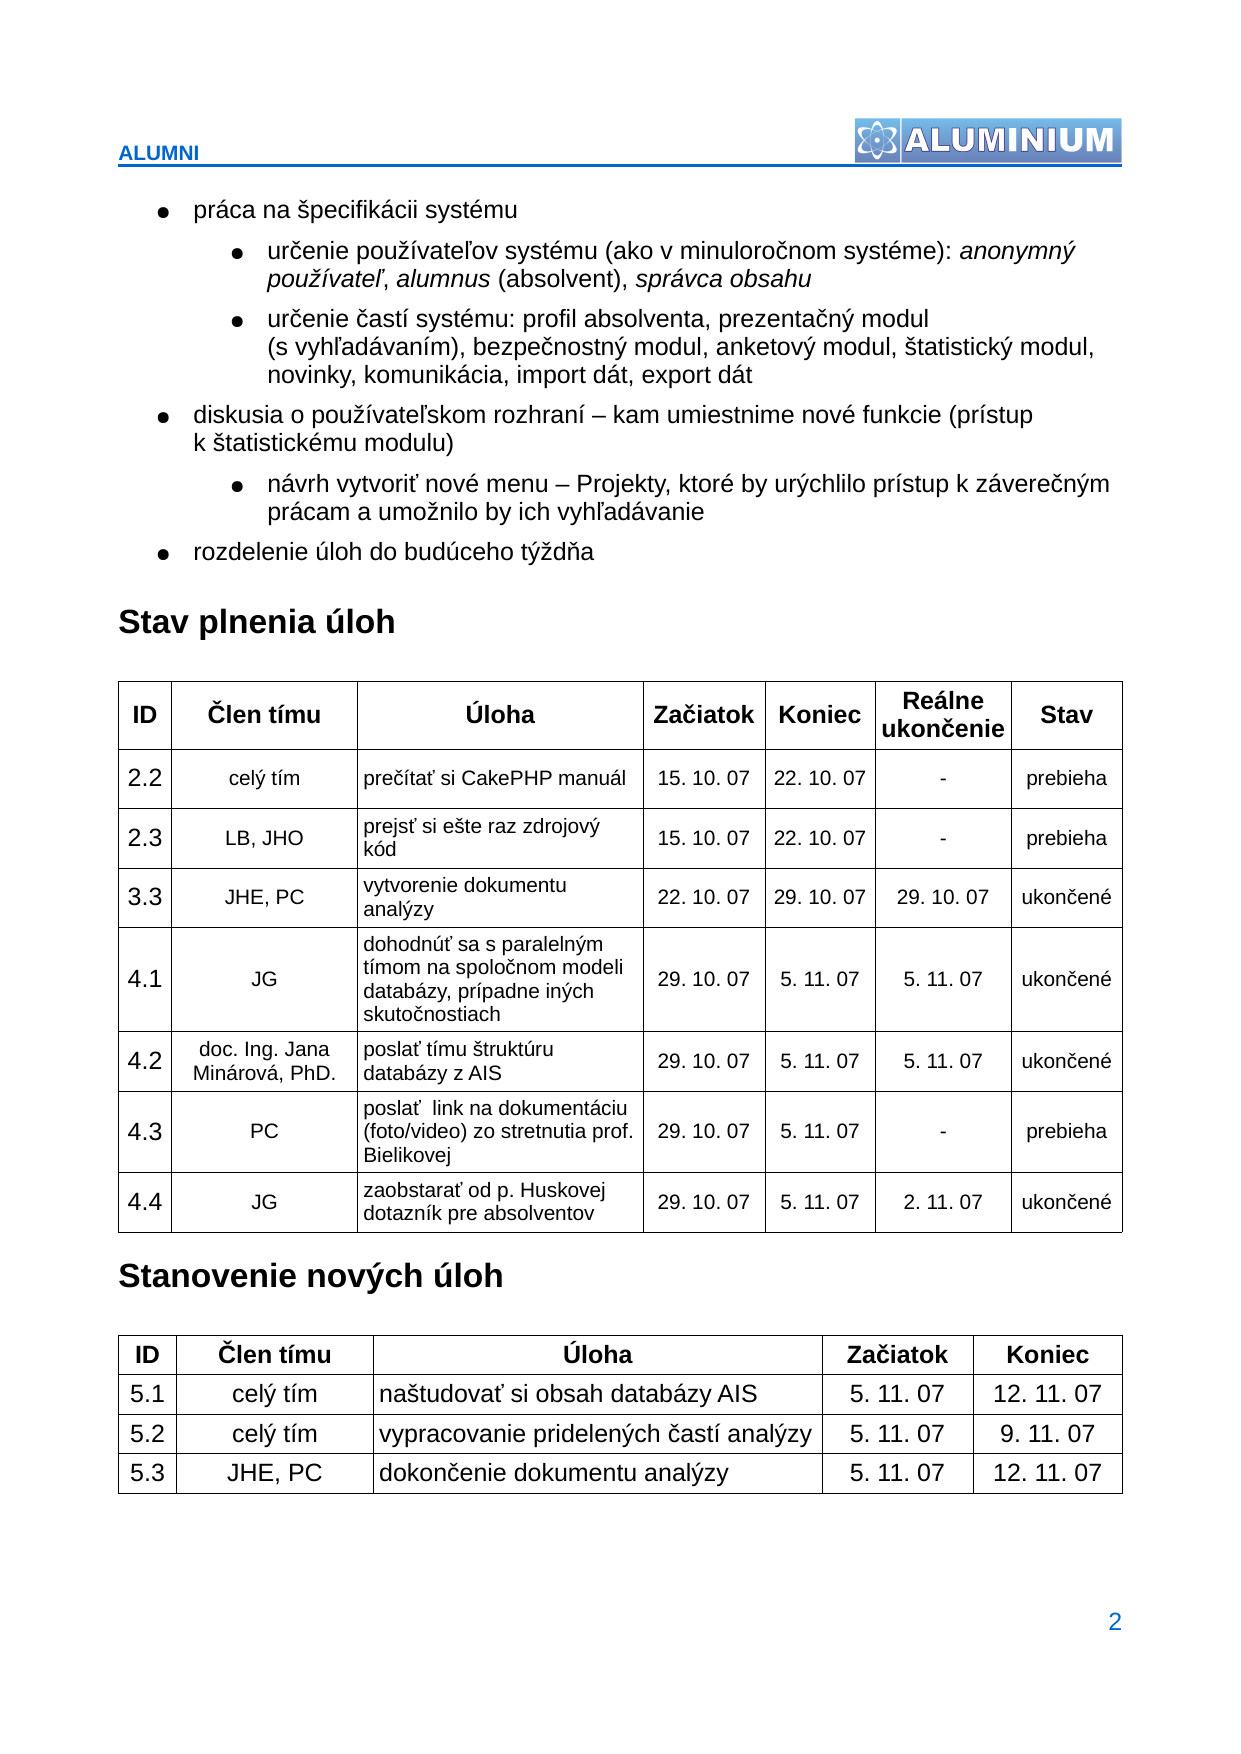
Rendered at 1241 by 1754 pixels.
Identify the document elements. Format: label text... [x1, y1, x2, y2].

table_cell celý tím [177, 1375, 373, 1413]
table_cell 3.3 [119, 869, 171, 927]
table_cell LB, JHO [172, 809, 357, 867]
table_cell JHE, PC [177, 1454, 373, 1492]
subtitle Stav plnenia úloh [118, 603, 1122, 641]
table_header ID [119, 1336, 176, 1374]
table_cell 5. 11. 07 [766, 1173, 875, 1232]
table_header ID [119, 682, 171, 748]
table_cell 29. 10. 07 [644, 1092, 765, 1172]
table_cell vytvorenie dokumentu analýzy [358, 869, 643, 927]
table_cell poslať link na dokumentáciu (foto/video) zo stretnutia prof. Bielikovej [358, 1092, 643, 1172]
table_cell 29. 10. 07 [644, 1173, 765, 1232]
table_header Reálne ukončenie [876, 682, 1011, 748]
table_cell 4.4 [119, 1173, 171, 1232]
table_cell JG [172, 1173, 357, 1232]
table_cell JHE, PC [172, 869, 357, 927]
table_cell ukončené [1012, 1173, 1122, 1232]
table_cell celý tím [177, 1415, 373, 1453]
table_cell 29. 10. 07 [644, 1032, 765, 1091]
list rozdelenie úloh do budúceho týždňa [156, 538, 1122, 566]
table_cell 5. 11. 07 [766, 1092, 875, 1172]
table_cell 4.1 [119, 928, 171, 1031]
table_cell 29. 10. 07 [644, 928, 765, 1031]
table_header Člen tímu [172, 682, 357, 748]
table_cell prebieha [1012, 809, 1122, 867]
table_cell 2. 11. 07 [876, 1173, 1011, 1232]
table_cell prejsť si ešte raz zdrojový kód [358, 809, 643, 867]
table_cell - [876, 750, 1011, 808]
table_cell poslať tímu štruktúru databázy z AIS [358, 1032, 643, 1091]
table_cell JG [172, 928, 357, 1031]
table_cell 4.2 [119, 1032, 171, 1091]
table_cell doc. Ing. Jana Minárová, PhD. [172, 1032, 357, 1091]
table_cell - [876, 1092, 1011, 1172]
table_cell prebieha [1012, 750, 1122, 808]
table_cell 4.3 [119, 1092, 171, 1172]
table_header Úloha [374, 1336, 822, 1374]
table_cell zaobstarať od p. Huskovej dotazník pre absolventov [358, 1173, 643, 1232]
table_cell 9. 11. 07 [974, 1415, 1122, 1453]
subtitle Stanovenie nových úloh [118, 1257, 1122, 1294]
table_cell vypracovanie pridelených častí analýzy [374, 1415, 822, 1453]
table_cell 5.2 [119, 1415, 176, 1453]
table_cell naštudovať si obsah databázy AIS [374, 1375, 822, 1413]
table_cell 5.1 [119, 1375, 176, 1413]
table_header Začiatok [823, 1336, 973, 1374]
table_cell - [876, 809, 1011, 867]
table_header Začiatok [644, 682, 765, 748]
table_cell ukončené [1012, 1032, 1122, 1091]
list určenie častí systému: profil absolventa, prezentačný modul (s vyhľadávaním), bezpečnostný modul, anketový modul, štatistický modul, novinky, komunikácia, import dát, export dát [229, 305, 1122, 388]
list návrh vytvoriť nové menu – Projekty, ktoré by urýchlilo prístup k záverečným prácam a umožnilo by ich vyhľadávanie [229, 469, 1122, 525]
table_cell 5. 11. 07 [823, 1375, 973, 1413]
table_cell PC [172, 1092, 357, 1172]
table_header Stav [1012, 682, 1122, 748]
table_header Koniec [974, 1336, 1122, 1374]
table_cell 5. 11. 07 [823, 1454, 973, 1492]
table_cell 5. 11. 07 [823, 1415, 973, 1453]
list práca na špecifikácii systému [156, 196, 1122, 224]
table_cell dokončenie dokumentu analýzy [374, 1454, 822, 1492]
table_cell prebieha [1012, 1092, 1122, 1172]
picture [854, 117, 1122, 163]
list určenie používateľov systému (ako v minuloročnom systéme): anonymný používateľ, alumnus (absolvent), správca obsahu [229, 236, 1122, 292]
table_cell 5. 11. 07 [876, 1032, 1011, 1091]
table_cell 22. 10. 07 [766, 750, 875, 808]
table_cell 12. 11. 07 [974, 1375, 1122, 1413]
table_cell 2.3 [119, 809, 171, 867]
table_cell 22. 10. 07 [644, 869, 765, 927]
table_cell ukončené [1012, 928, 1122, 1031]
table_cell prečítať si CakePHP manuál [358, 750, 643, 808]
table_cell 2.2 [119, 750, 171, 808]
table_header Úloha [358, 682, 643, 748]
table_cell 15. 10. 07 [644, 750, 765, 808]
table_cell 29. 10. 07 [766, 869, 875, 927]
table_cell 15. 10. 07 [644, 809, 765, 867]
table_cell celý tím [172, 750, 357, 808]
table_cell 5. 11. 07 [876, 928, 1011, 1031]
table_header Koniec [766, 682, 875, 748]
table_cell 22. 10. 07 [766, 809, 875, 867]
list diskusia o používateľskom rozhraní – kam umiestnime nové funkcie (prístup k štatistickému modulu) [156, 401, 1122, 457]
table_cell 5.3 [119, 1454, 176, 1492]
table_header Člen tímu [177, 1336, 373, 1374]
table_cell 12. 11. 07 [974, 1454, 1122, 1492]
table_cell 5. 11. 07 [766, 928, 875, 1031]
table_cell 5. 11. 07 [766, 1032, 875, 1091]
table_cell ukončené [1012, 869, 1122, 927]
table_cell dohodnúť sa s paralelným tímom na spoločnom modeli databázy, prípadne iných skutočnostiach [358, 928, 643, 1031]
table_cell 29. 10. 07 [876, 869, 1011, 927]
